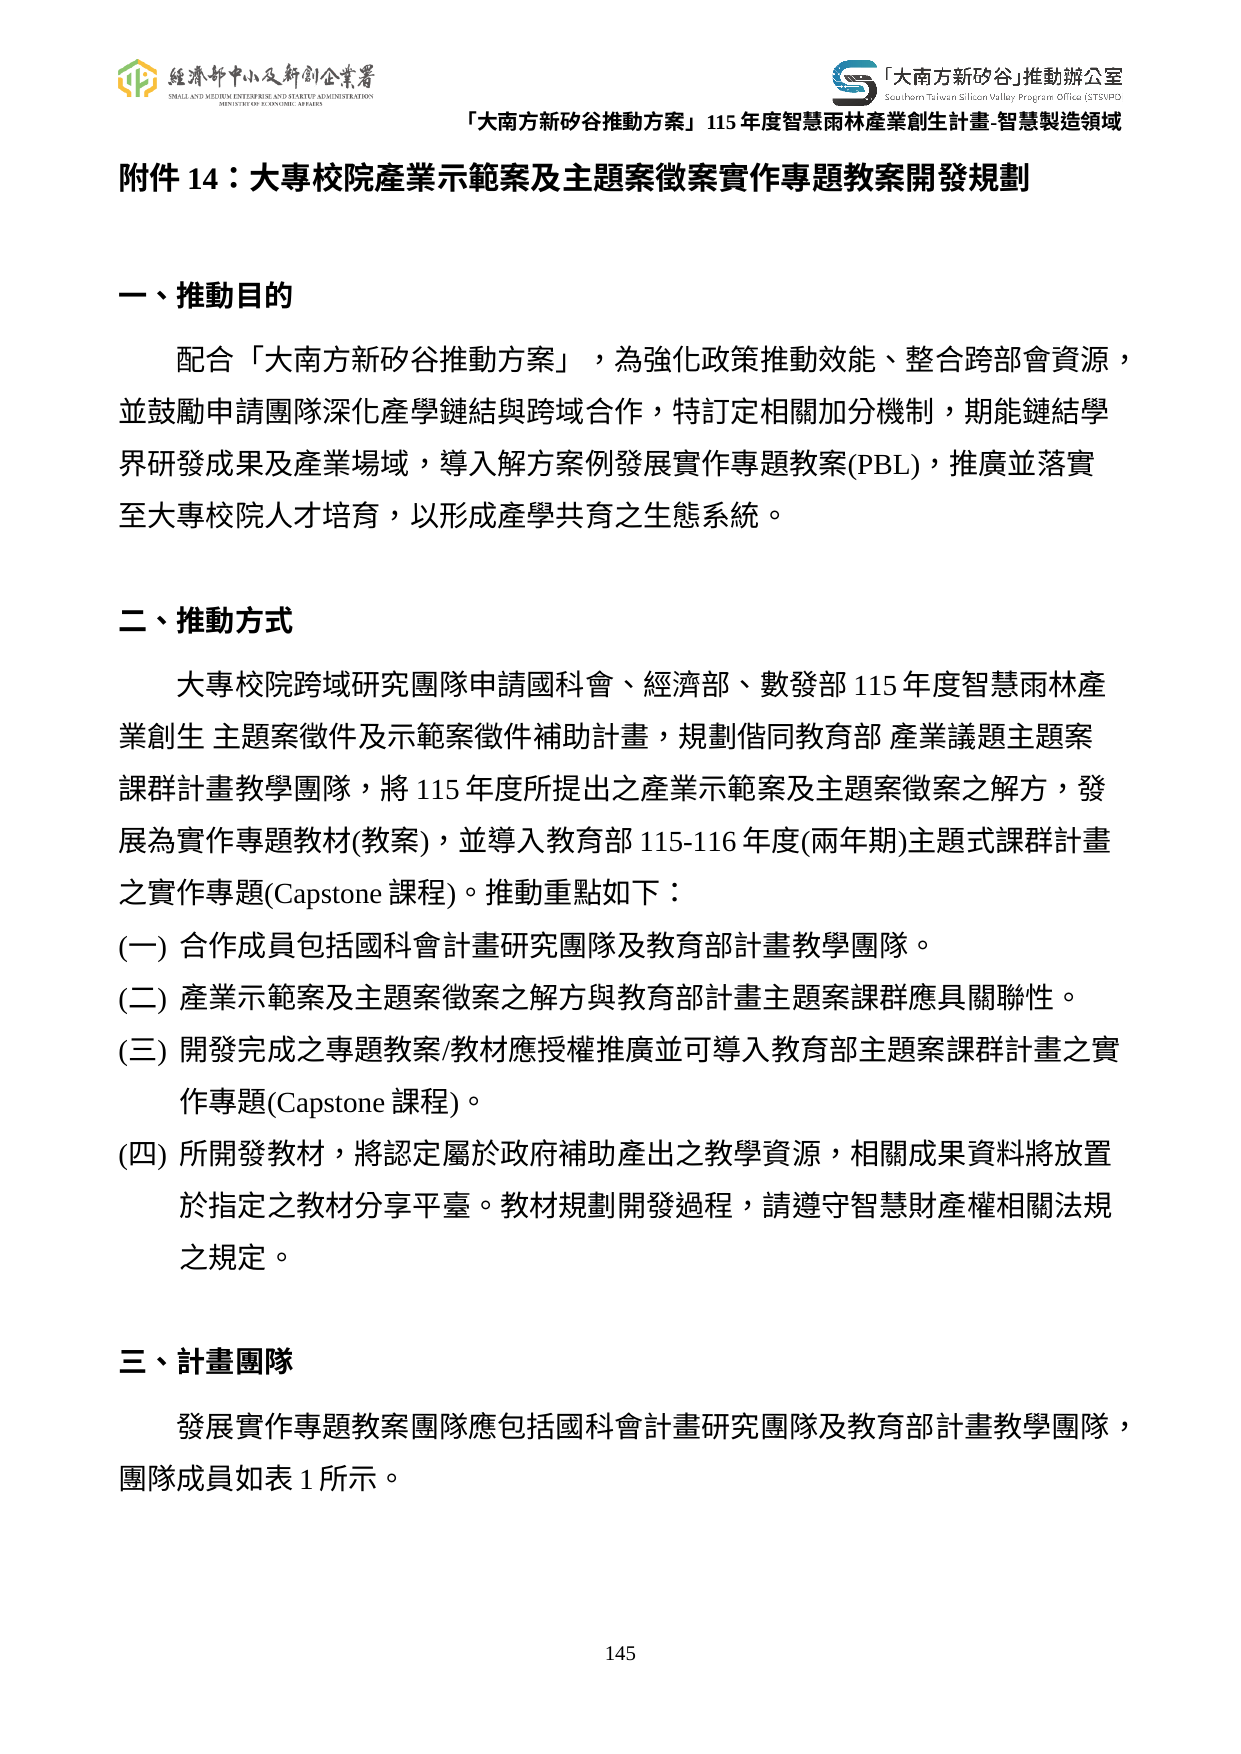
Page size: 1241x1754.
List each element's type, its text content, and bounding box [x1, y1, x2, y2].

picture [118, 59, 375, 106]
text (三) 開發完成之專題教案/教材應授權推廣並可導入教育部主題案課群計畫之實作專題(Capstone課程)。 [118, 1018, 1122, 1123]
subtitle 三、計畫團隊 [118, 1331, 1122, 1383]
picture [832, 60, 1123, 106]
text (二) 產業示範案及主題案徵案之解方與教育部計畫主題案課群應具關聯性。 [118, 966, 1122, 1018]
subtitle 二、推動方式 [118, 589, 1122, 641]
subtitle 一、推動目的 [118, 264, 1122, 316]
subtitle 附件14：大專校院產業示範案及主題案徵案實作專題教案開發規劃 [118, 148, 1122, 200]
text 大專校院跨域研究團隊申請國科會、經濟部、數發部115年度智慧雨林產業創生 主題案徵件及示範案徵件補助計畫，規劃偕同教育部 產業議題主題案課群計畫教學團隊，將115年度所提出之產業示範案及主題案徵案之解方，發展為實作專題教材(教案)，並導入教育部115-116年度(兩年期)主題式課群計畫之實作專題(Capstone課程)。推動重點如下： [118, 654, 1122, 914]
text 發展實作專題教案團隊應包括國科會計畫研究團隊及教育部計畫教學團隊，團隊成員如表1所示。 [118, 1396, 1122, 1500]
text (一) 合作成員包括國科會計畫研究團隊及教育部計畫教學團隊。 [118, 914, 1122, 966]
text 配合「大南方新矽谷推動方案」，為強化政策推動效能、整合跨部會資源，並鼓勵申請團隊深化產學鏈結與跨域合作，特訂定相關加分機制，期能鏈結學界研發成果及產業場域，導入解方案例發展實作專題教案(PBL)，推廣並落實至大專校院人才培育，以形成產學共育之生態系統。 [118, 329, 1122, 537]
text (四) 所開發教材，將認定屬於政府補助產出之教學資源，相關成果資料將放置於指定之教材分享平臺。教材規劃開發過程，請遵守智慧財產權相關法規之規定。 [118, 1123, 1122, 1279]
